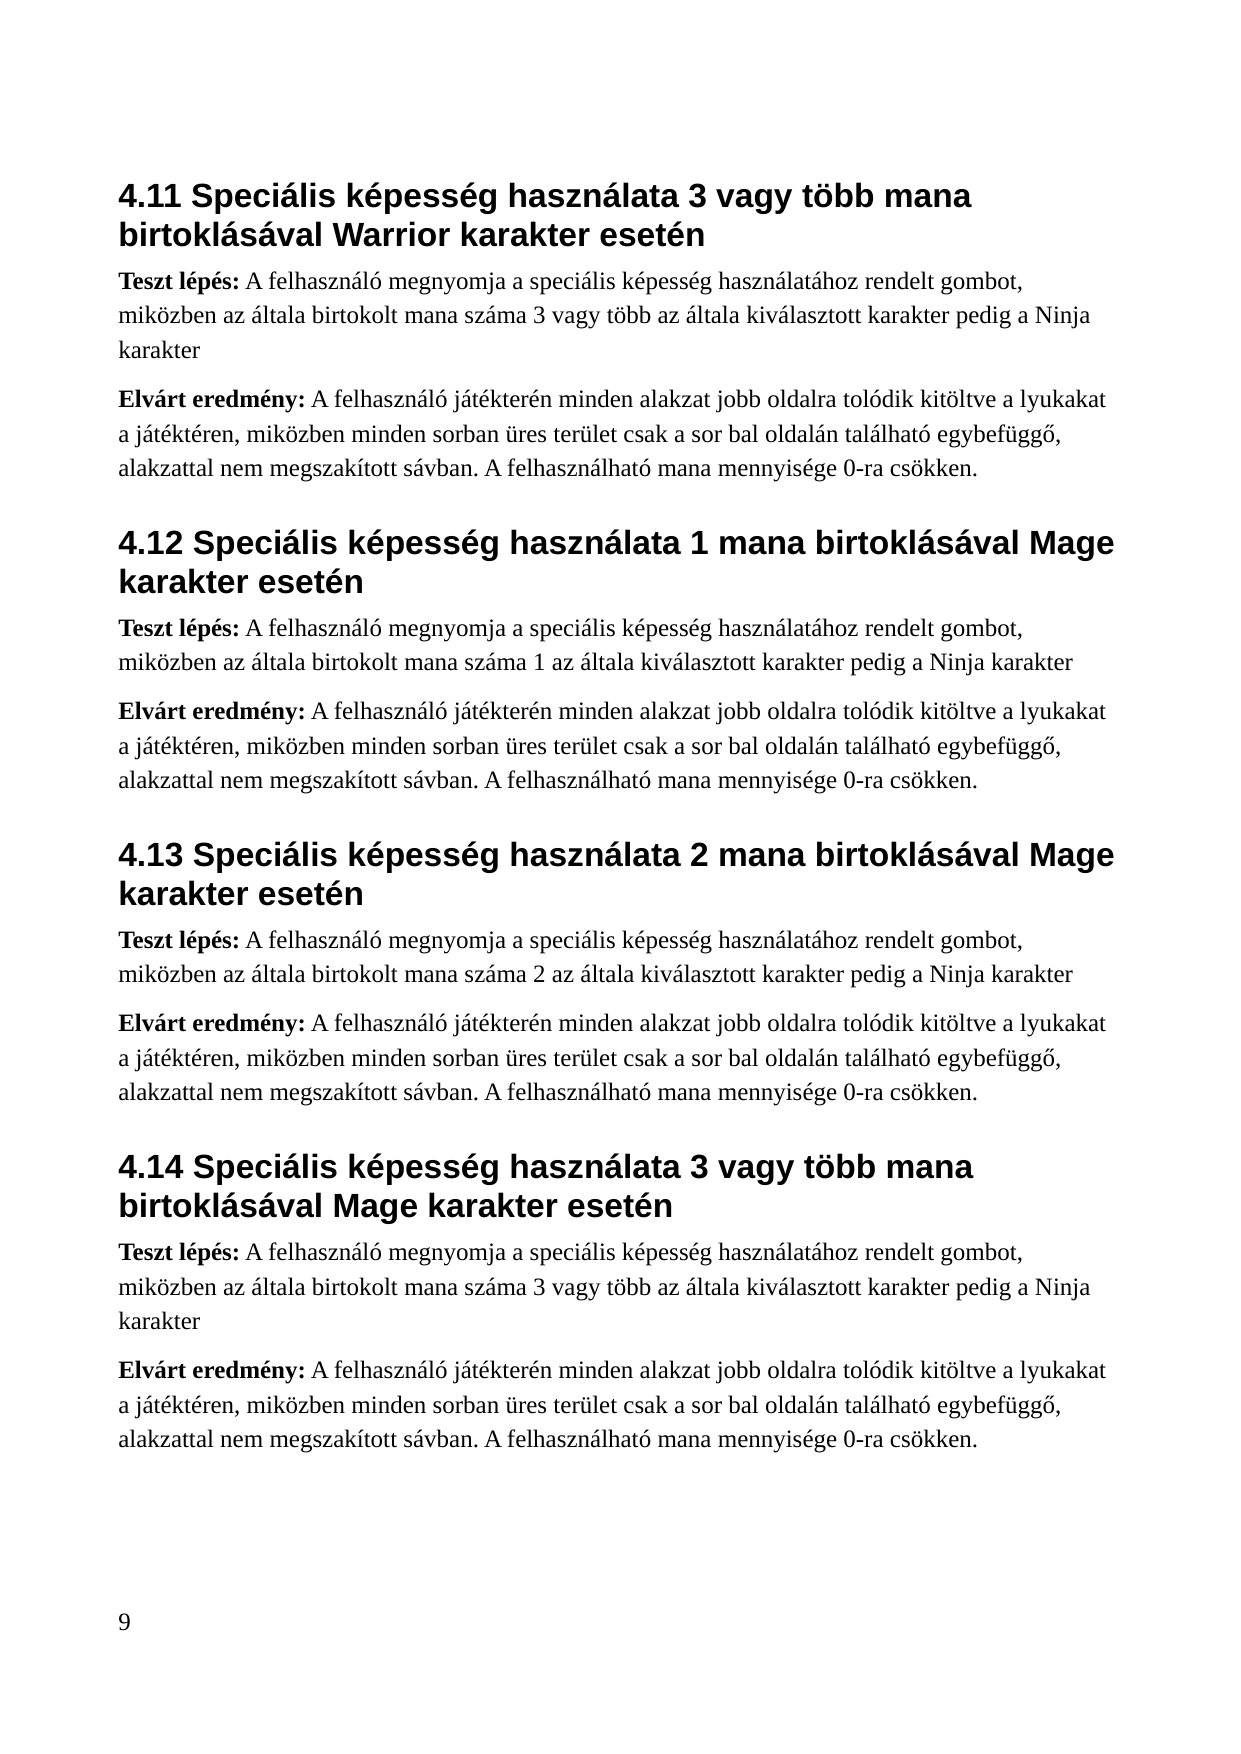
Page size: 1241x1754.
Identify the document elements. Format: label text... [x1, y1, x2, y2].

text Teszt lépés: A felhasználó megnyomja a speciális képesség használatához rendelt gombot, miközben az általa birtokolt mana száma 3 vagy több az általa kiválasztott karakter pedig a Ninja karakter [118, 266, 1122, 364]
text Teszt lépés: A felhasználó megnyomja a speciális képesség használatához rendelt gombot, miközben az általa birtokolt mana száma 3 vagy több az általa kiválasztott karakter pedig a Ninja karakter [118, 1237, 1122, 1335]
subtitle 4.12 Speciális képesség használata 1 mana birtoklásával Mage karakter esetén [118, 523, 1122, 600]
text Elvárt eredmény: A felhasználó játékterén minden alakzat jobb oldalra tolódik kitöltve a lyukakat a játéktéren, miközben minden sorban üres terület csak a sor bal oldalán található egybefüggő, alakzattal nem megszakított sávban. A felhasználható mana mennyisége 0-ra csökken. [118, 696, 1122, 794]
subtitle 4.13 Speciális képesség használata 2 mana birtoklásával Mage karakter esetén [118, 835, 1122, 912]
text Teszt lépés: A felhasználó megnyomja a speciális képesség használatához rendelt gombot, miközben az általa birtokolt mana száma 2 az általa kiválasztott karakter pedig a Ninja karakter [118, 925, 1122, 988]
text Teszt lépés: A felhasználó megnyomja a speciális képesség használatához rendelt gombot, miközben az általa birtokolt mana száma 1 az általa kiválasztott karakter pedig a Ninja karakter [118, 613, 1122, 676]
subtitle 4.11 Speciális képesség használata 3 vagy több mana birtoklásával Warrior karakter esetén [118, 176, 1122, 254]
text Elvárt eredmény: A felhasználó játékterén minden alakzat jobb oldalra tolódik kitöltve a lyukakat a játéktéren, miközben minden sorban üres terület csak a sor bal oldalán található egybefüggő, alakzattal nem megszakított sávban. A felhasználható mana mennyisége 0-ra csökken. [118, 1008, 1122, 1106]
subtitle 4.14 Speciális képesség használata 3 vagy több mana birtoklásával Mage karakter esetén [118, 1147, 1122, 1225]
text Elvárt eredmény: A felhasználó játékterén minden alakzat jobb oldalra tolódik kitöltve a lyukakat a játéktéren, miközben minden sorban üres terület csak a sor bal oldalán található egybefüggő, alakzattal nem megszakított sávban. A felhasználható mana mennyisége 0-ra csökken. [118, 1355, 1122, 1453]
text Elvárt eredmény: A felhasználó játékterén minden alakzat jobb oldalra tolódik kitöltve a lyukakat a játéktéren, miközben minden sorban üres terület csak a sor bal oldalán található egybefüggő, alakzattal nem megszakított sávban. A felhasználható mana mennyisége 0-ra csökken. [118, 384, 1122, 482]
